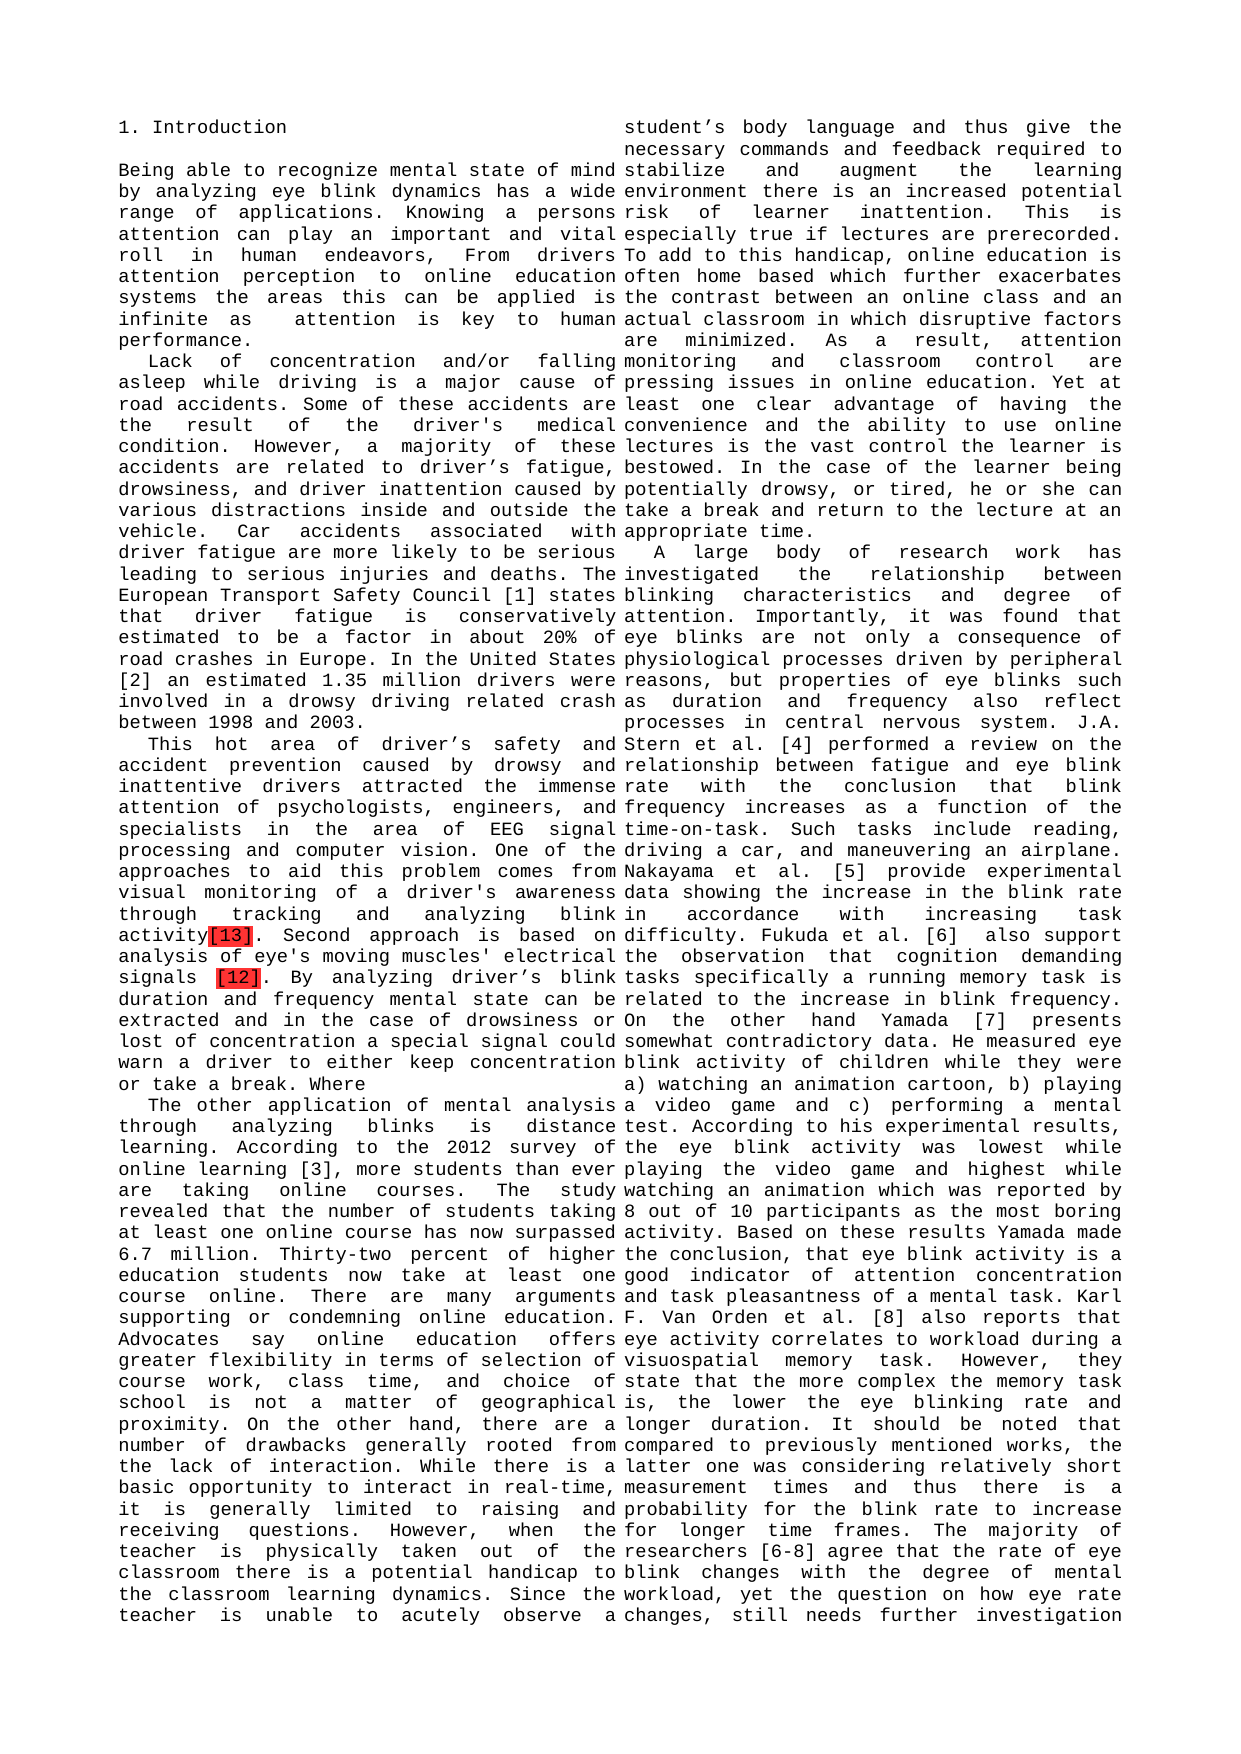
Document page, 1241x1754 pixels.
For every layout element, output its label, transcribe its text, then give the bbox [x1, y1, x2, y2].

text Being able to recognize mental state of mind by analyzing eye blink dynamics has a wide range of applications. Knowing a persons attention can play an important and vital roll in human endeavors, From drivers attention perception to online education systems the areas this can be applied is infinite as attention is key to human performance. [118, 161, 616, 352]
text Lack of concentration and/or falling asleep while driving is a major cause of road accidents. Some of these accidents are the result of the driver's medical condition. However, a majority of these accidents are related to driver’s fatigue, drowsiness, and driver inattention caused by various distractions inside and outside the vehicle. Car accidents associated with driver fatigue are more likely to be serious leading to serious injuries and deaths. The European Transport Safety Council [1] states that driver fatigue is conservatively estimated to be a factor in about 20% of road crashes in Europe. In the United States [2] an estimated 1.35 million drivers were involved in a drowsy driving related crash between 1998 and 2003. [118, 352, 616, 734]
text The other application of mental analysis through analyzing blinks is distance learning. According to the 2012 survey of online learning [3], more students than ever are taking online courses. The study revealed that the number of students taking at least one online course has now surpassed 6.7 million. Thirty-two percent of higher education students now take at least one course online. There are many arguments supporting or condemning online education. Advocates say online education offers greater flexibility in terms of selection of course work, class time, and choice of school is not a matter of geographical proximity. On the other hand, there are a number of drawbacks generally rooted from the lack of interaction. While there is a basic opportunity to interact in real-time, it is generally limited to raising and receiving questions. However, when the teacher is physically taken out of the classroom there is a potential handicap to the classroom learning dynamics. Since the teacher is unable to acutely observe a [118, 1096, 616, 1627]
text This hot area of driver’s safety and accident prevention caused by drowsy and inattentive drivers attracted the immense attention of psychologists, engineers, and specialists in the area of EEG signal processing and computer vision. One of the approaches to aid this problem comes from visual monitoring of a driver's awareness through tracking and analyzing blink activity[13]. Second approach is based on analysis of eye's moving muscles' electrical signals [12]. By analyzing driver’s blink duration and frequency mental state can be extracted and in the case of drowsiness or lost of concentration a special signal could warn a driver to either keep concentration or take a break. Where [118, 734, 616, 1096]
text student’s body language and thus give the necessary commands and feedback required to stabilize and augment the learning environment there is an increased potential risk of learner inattention. This is especially true if lectures are prerecorded. To add to this handicap, online education is often home based which further exacerbates the contrast between an online class and an actual classroom in which disruptive factors are minimized. As a result, attention monitoring and classroom control are pressing issues in online education. Yet at least one clear advantage of having the convenience and the ability to use online lectures is the vast control the learner is bestowed. In the case of the learner being potentially drowsy, or tired, he or she can take a break and return to the lecture at an appropriate time. [624, 118, 1122, 543]
text A large body of research work has investigated the relationship between blinking characteristics and degree of attention. Importantly, it was found that eye blinks are not only a consequence of physiological processes driven by peripheral reasons, but properties of eye blinks such as duration and frequency also reflect processes in central nervous system. J.A. Stern et al. [4] performed a review on the relationship between fatigue and eye blink rate with the conclusion that blink frequency increases as a function of the time-on-task. Such tasks include reading, driving a car, and maneuvering an airplane. Nakayama et al. [5] provide experimental data showing the increase in the blink rate in accordance with increasing task difficulty. Fukuda et al. [6] also support the observation that cognition demanding tasks specifically a running memory task is related to the increase in blink frequency. On the other hand Yamada [7] presents somewhat contradictory data. He measured eye blink activity of children while they were a) watching an animation cartoon, b) playing a video game and c) performing a mental test. According to his experimental results, the eye blink activity was lowest while playing the video game and highest while watching an animation which was reported by 8 out of 10 participants as the most boring activity. Based on these results Yamada made the conclusion, that eye blink activity is a good indicator of attention concentration and task pleasantness of a mental task. Karl F. Van Orden et al. [8] also reports that eye activity correlates to workload during a visuospatial memory task. However, they state that the more complex the memory task is, the lower the eye blinking rate and longer duration. It should be noted that compared to previously mentioned works, the latter one was considering relatively short measurement times and thus there is a probability for the blink rate to increase for longer time frames. The majority of researchers [6-8] agree that the rate of eye blink changes with the degree of mental workload, yet the question on how eye rate changes, still needs further investigation [624, 543, 1122, 1627]
text 1. Introduction [118, 118, 616, 139]
